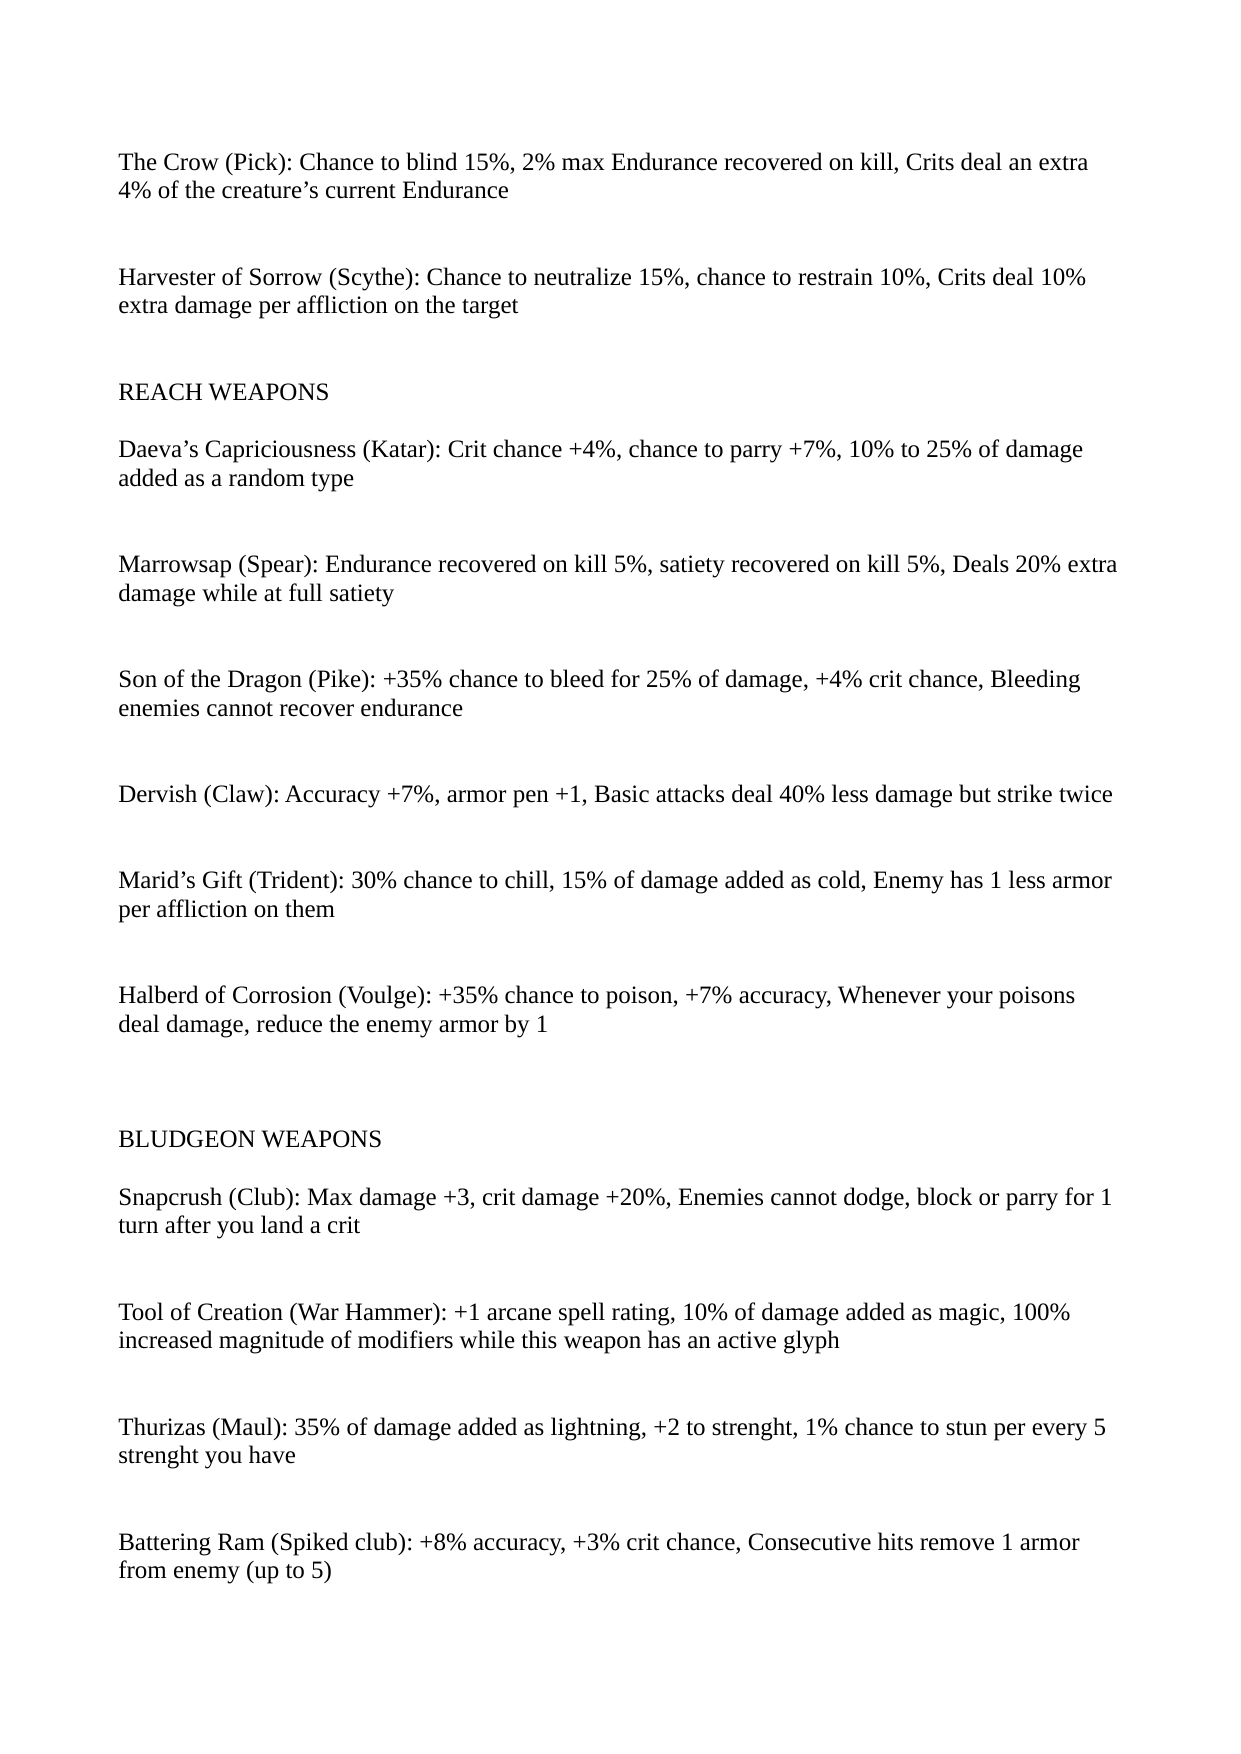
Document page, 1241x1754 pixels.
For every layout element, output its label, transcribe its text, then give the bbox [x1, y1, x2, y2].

text Son of the Dragon (Pike): +35% chance to bleed for 25% of damage, +4% crit chance, Bleeding enemies cannot recover endurance [118, 664, 1122, 722]
text Marrowsap (Spear): Endurance recovered on kill 5%, satiety recovered on kill 5%, Deals 20% extra damage while at full satiety [118, 549, 1122, 607]
text Harvester of Sorrow (Scythe): Chance to neutralize 15%, chance to restrain 10%, Crits deal 10% extra damage per affliction on the target [118, 262, 1122, 319]
text Snapcrush (Club): Max damage +3, crit damage +20%, Enemies cannot dodge, block or parry for 1 turn after you land a crit [118, 1182, 1122, 1239]
text Dervish (Claw): Accuracy +7%, armor pen +1, Basic attacks deal 40% less damage but strike twice [118, 779, 1122, 808]
text Thurizas (Maul): 35% of damage added as lightning, +2 to strenght, 1% chance to stun per every 5 strenght you have [118, 1412, 1122, 1469]
text REACH WEAPONS [118, 377, 1122, 406]
text Marid’s Gift (Trident): 30% chance to chill, 15% of damage added as cold, Enemy has 1 less armor per affliction on them [118, 866, 1122, 923]
text Tool of Creation (War Hammer): +1 arcane spell rating, 10% of damage added as magic, 100% increased magnitude of modifiers while this weapon has an active glyph [118, 1297, 1122, 1354]
text BLUDGEON WEAPONS [118, 1124, 1122, 1153]
text The Crow (Pick): Chance to blind 15%, 2% max Endurance recovered on kill, Crits deal an extra 4% of the creature’s current Endurance [118, 147, 1122, 204]
text Battering Ram (Spiked club): +8% accuracy, +3% crit chance, Consecutive hits remove 1 armor from enemy (up to 5) [118, 1527, 1122, 1584]
text Daeva’s Capriciousness (Katar): Crit chance +4%, chance to parry +7%, 10% to 25% of damage added as a random type [118, 434, 1122, 492]
text Halberd of Corrosion (Voulge): +35% chance to poison, +7% accuracy, Whenever your poisons deal damage, reduce the enemy armor by 1 [118, 981, 1122, 1038]
